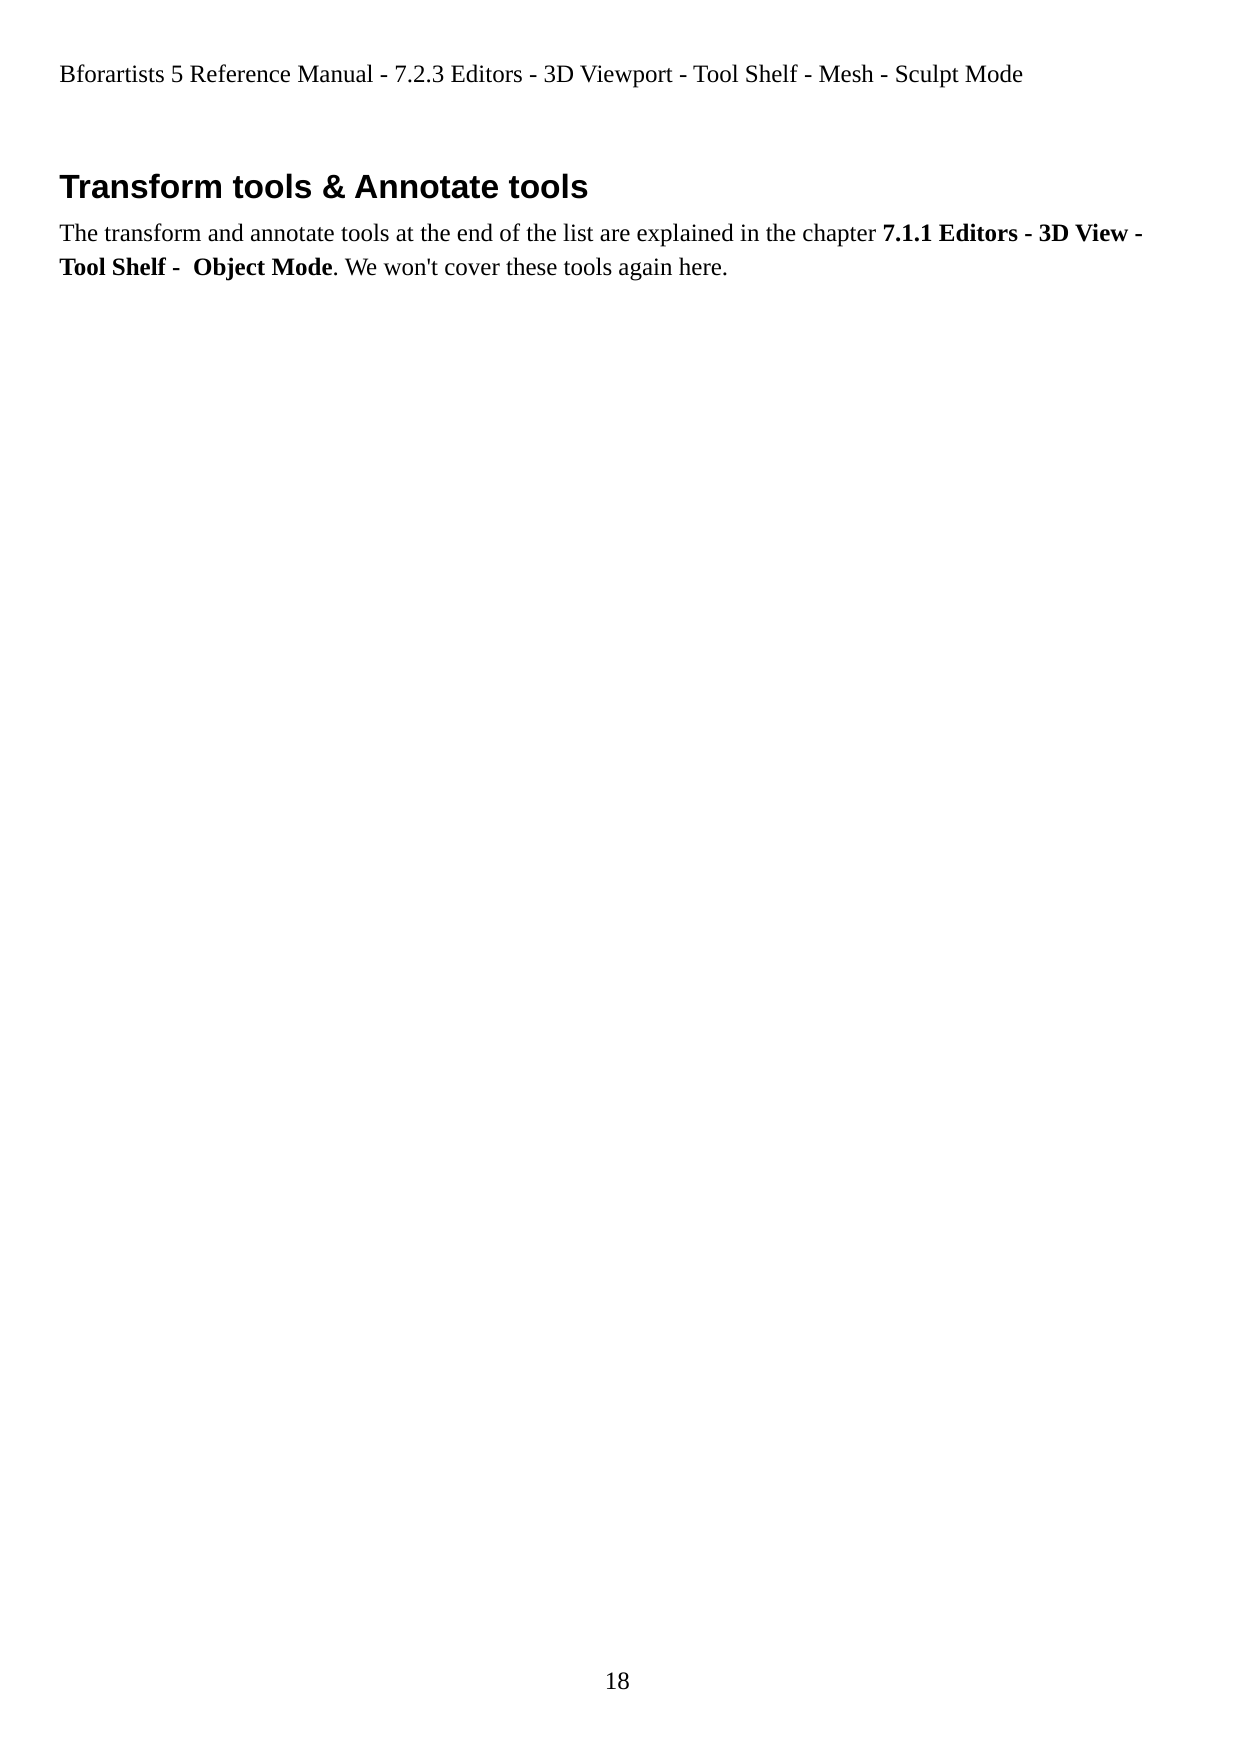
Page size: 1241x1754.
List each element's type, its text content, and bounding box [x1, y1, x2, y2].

text The transform and annotate tools at the end of the list are explained in the chapter 7.1.1 Editors - 3D View - Tool Shelf - Object Mode. We won't cover these tools again here. [59, 218, 1181, 281]
subtitle Transform tools & Annotate tools [59, 167, 1181, 206]
